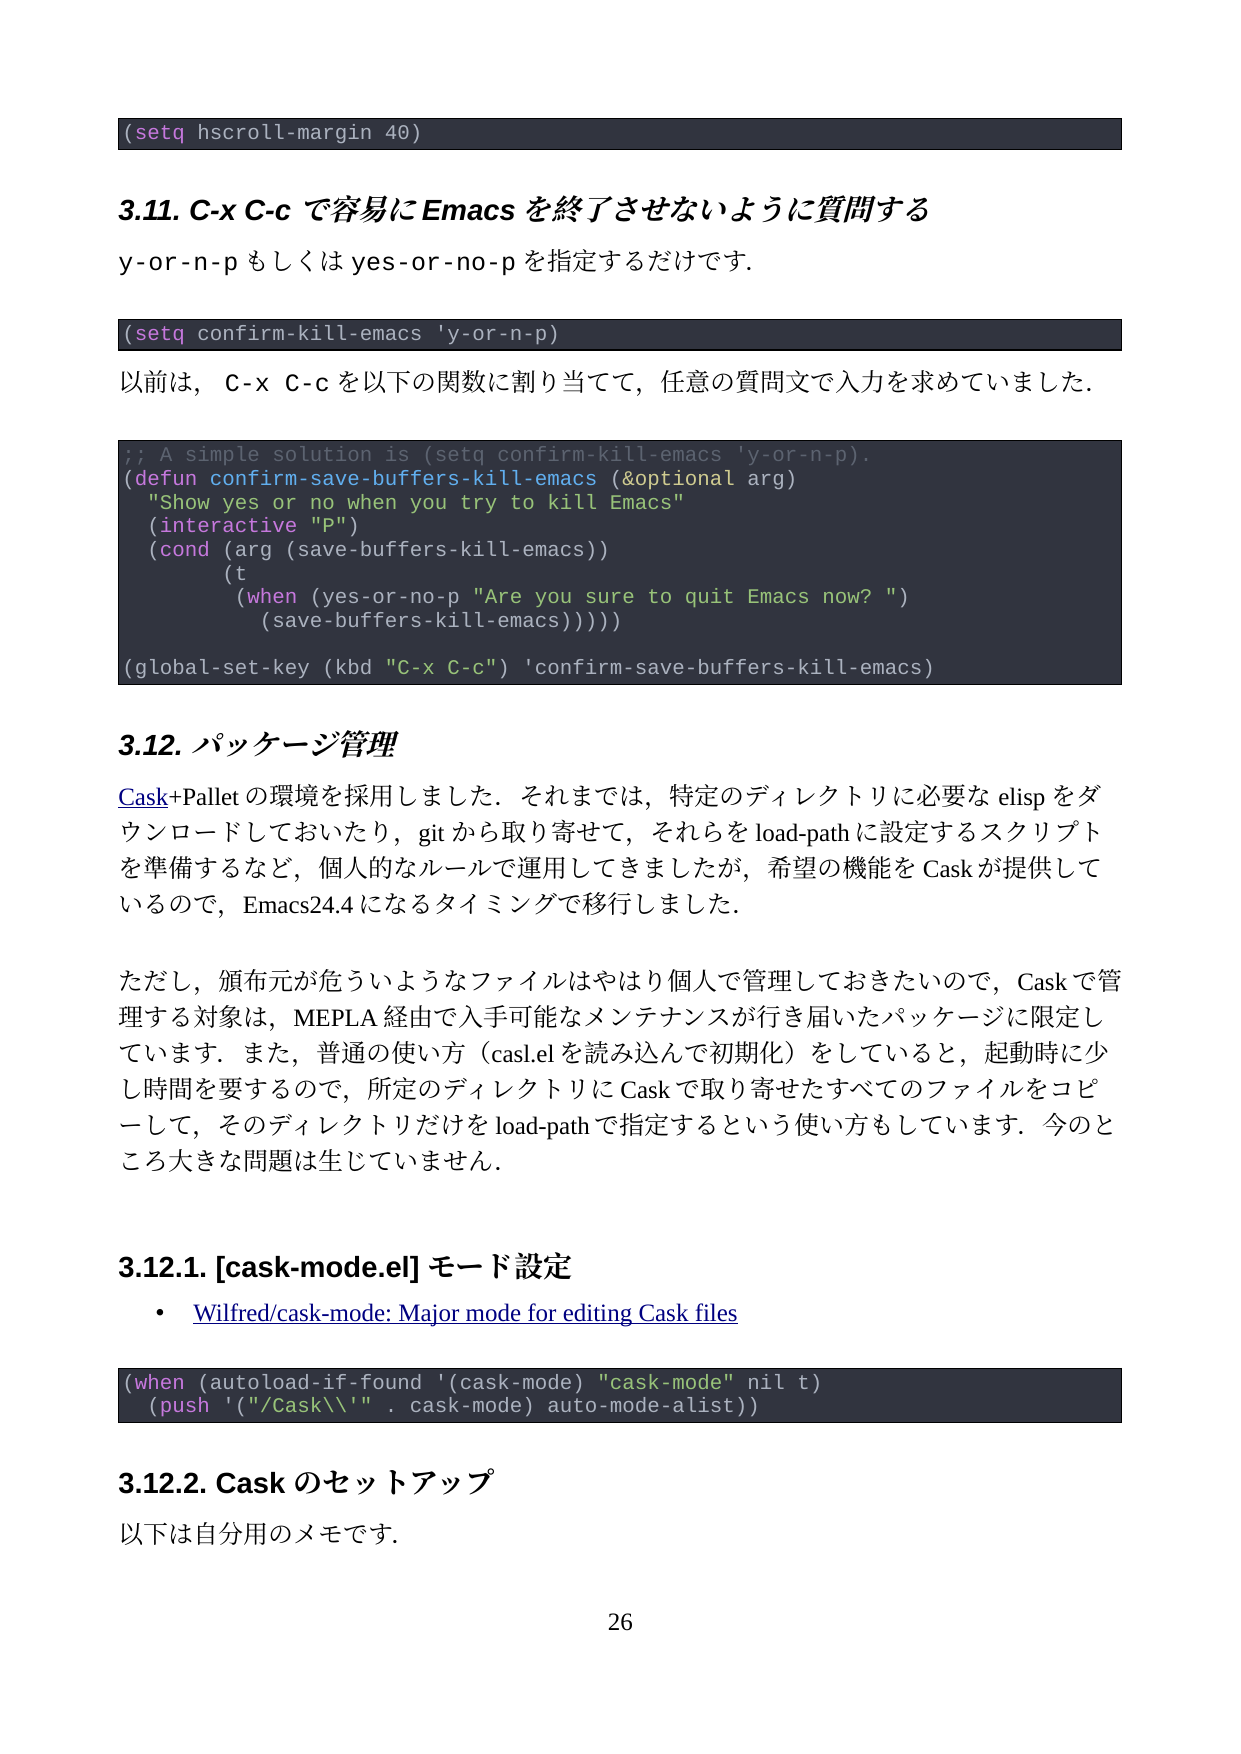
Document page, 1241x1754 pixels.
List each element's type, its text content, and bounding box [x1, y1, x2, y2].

text (cond (arg (save-buffers-kill-emacs)) [119, 535, 1121, 559]
text (save-buffers-kill-emacs))))) [119, 606, 1121, 629]
subtitle Cask のセットアップ [118, 1460, 1122, 1502]
text (setq confirm-kill-emacs 'y-or-n-p) [119, 320, 1121, 349]
text ;; A simple solution is (setq confirm-kill-emacs 'y-or-n-p). [119, 441, 1121, 464]
text "Show yes or no when you try to kill Emacs" [119, 488, 1121, 511]
text (global-set-key (kbd "C-x C-c") 'confirm-save-buffers-kill-emacs) [119, 653, 1121, 684]
text (when (autoload-if-found '(cask-mode) "cask-mode" nil t) [119, 1369, 1121, 1391]
text 以前は， C-x C-c を以下の関数に割り当てて，任意の質問文で入力を求めていました． [118, 363, 1122, 428]
text 以下は自分用のメモです． [118, 1515, 1122, 1551]
subtitle C-x C-c で容易にEmacsを終了させないように質問する [118, 187, 1122, 229]
subtitle [cask-mode.el] モード設定 [118, 1243, 1122, 1285]
text y-or-n-p もしくは yes-or-no-p を指定するだけです． [118, 241, 1122, 306]
text (interactive "P") [119, 511, 1121, 535]
text (push '("/Cask\\'" . cask-mode) auto-mode-alist)) [119, 1391, 1121, 1422]
subtitle パッケージ管理 [118, 722, 1122, 764]
text (when (yes-or-no-p "Are you sure to quit Emacs now? ") [119, 582, 1121, 606]
text Cask+Palletの環境を採用しました．それまでは，特定のディレクトリに必要な elisp をダウンロードしておいたり，git から取り寄せて，それらをload-pathに設定するスクリプトを準備するなど，個人的なルールで運用してきましたが，希望の機能をCaskが提供しているので，Emacs24.4になるタイミングで移行しました． [118, 777, 1122, 949]
text (defun confirm-save-buffers-kill-emacs (&optional arg) [119, 464, 1121, 488]
text (setq hscroll-margin 40) [119, 119, 1121, 149]
list Wilfred/cask-mode: Major mode for editing Cask files [156, 1298, 1122, 1355]
text ただし，頒布元が危ういようなファイルはやはり個人で管理しておきたいので，Caskで管理する対象は，MEPLA経由で入手可能なメンテナンスが行き届いたパッケージに限定しています．また，普通の使い方（casl.elを読み込んで初期化）をしていると，起動時に少し時間を要するので，所定のディレクトリにCaskで取り寄せたすべてのファイルをコピーして，そのディレクトリだけをload-pathで指定するという使い方もしています．今のところ大きな問題は生じていません． [118, 962, 1122, 1206]
text (t [119, 559, 1121, 582]
